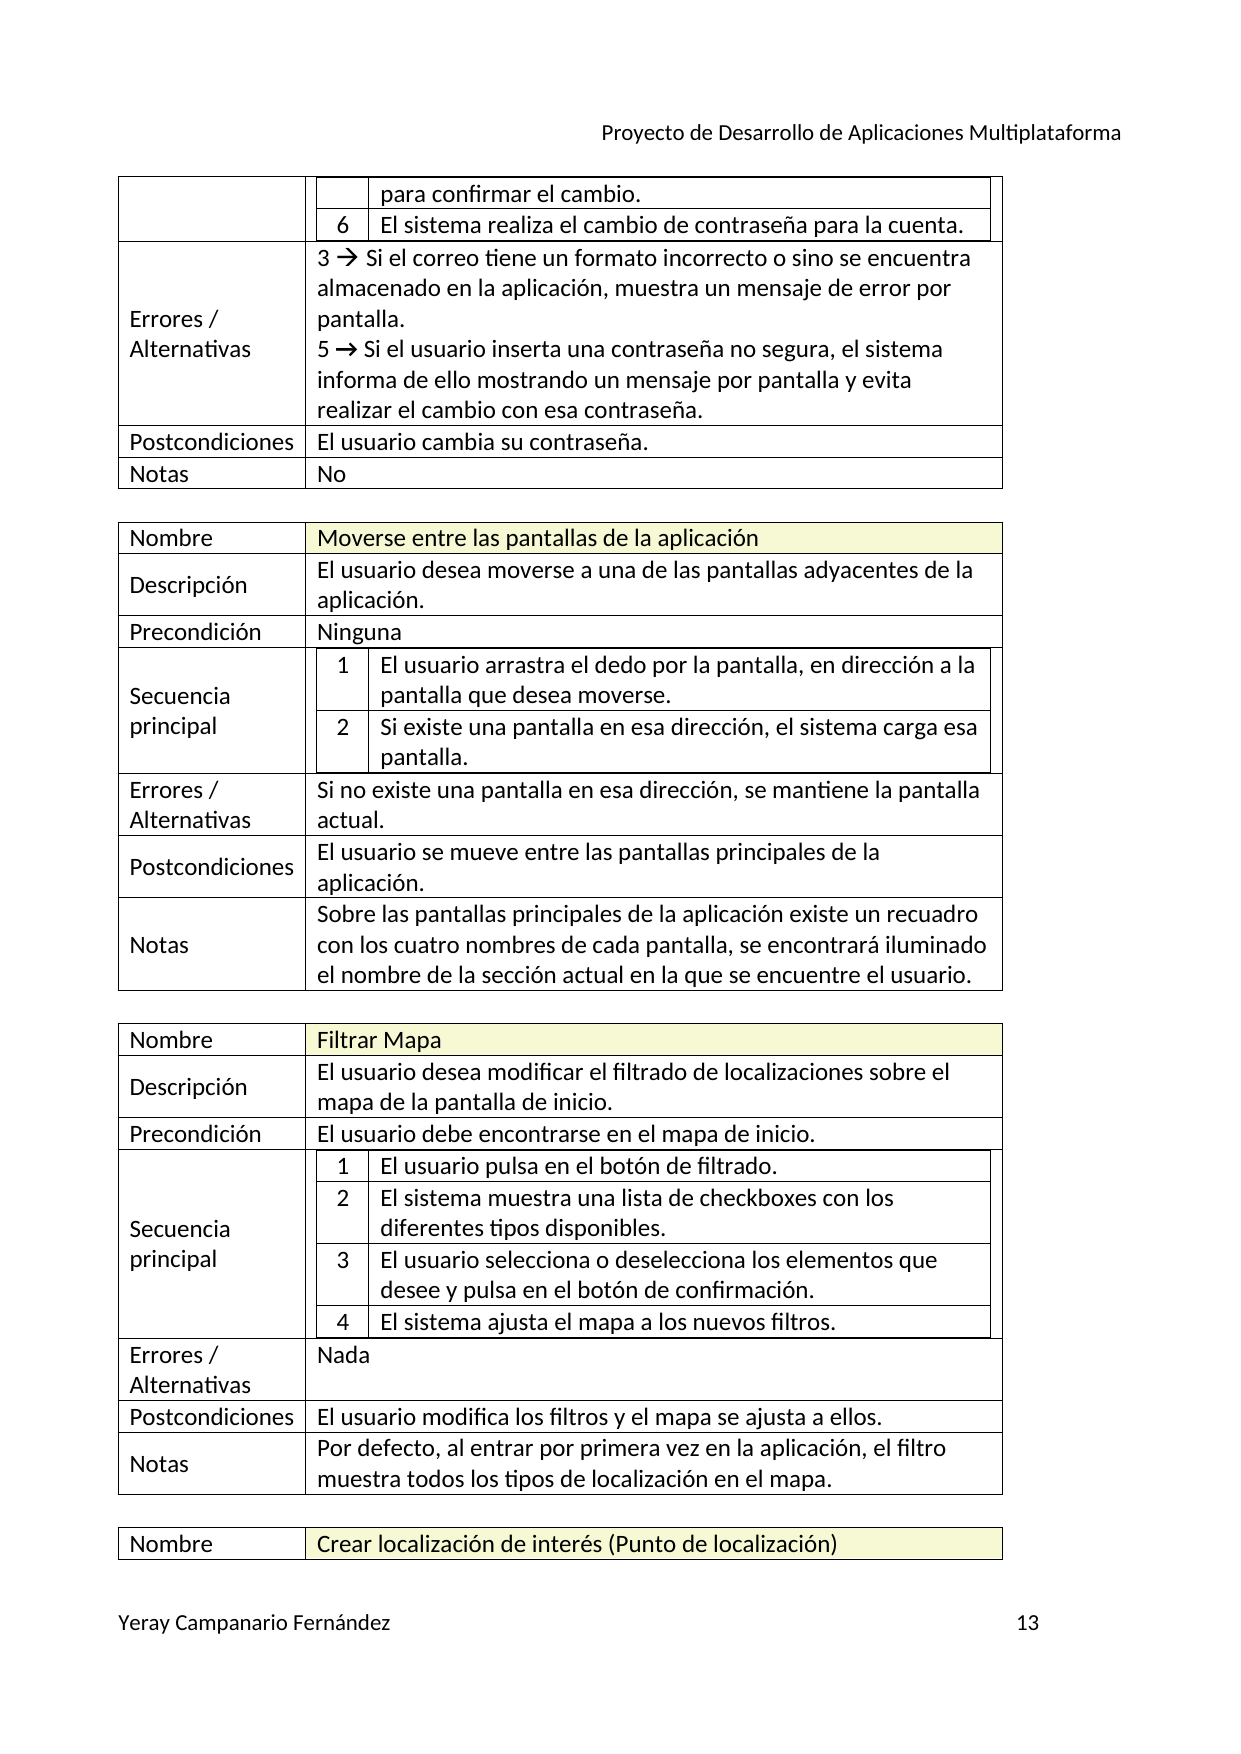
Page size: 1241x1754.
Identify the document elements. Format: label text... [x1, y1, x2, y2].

table_cell Errores / Alternativas [119, 242, 305, 425]
table_cell El sistema realiza el cambio de contraseña para la cuenta. [369, 209, 990, 240]
table_cell Errores / Alternativas [119, 774, 305, 835]
table_header Nombre [119, 523, 305, 553]
table_cell Si existe una pantalla en esa dirección, el sistema carga esa pantalla. [369, 711, 990, 772]
table_cell No [306, 458, 1002, 488]
table_cell El sistema muestra una lista de checkboxes con los diferentes tipos disponibles. [369, 1182, 990, 1243]
table_cell [991, 1150, 1002, 1338]
table_cell El usuario selecciona o deselecciona los elementos que desee y pulsa en el botón de confirmación. [369, 1244, 990, 1305]
table_header Nombre [119, 1024, 305, 1055]
table_cell Si no existe una pantalla en esa dirección, se mantiene la pantalla actual. [306, 774, 1002, 835]
table_header Nombre [119, 1528, 305, 1558]
table_header El usuario pulsa en el botón de filtrado. [369, 1151, 990, 1181]
table_header Moverse entre las pantallas de la aplicación [306, 523, 1002, 553]
table_cell [317, 178, 368, 208]
table_cell El usuario modifica los filtros y el mapa se ajusta a ellos. [306, 1401, 1002, 1432]
table_cell Sobre las pantallas principales de la aplicación existe un recuadro con los cuatro nombres de cada pantalla, se encontrará iluminado el nombre de la sección actual en la que se encuentre el usuario. [306, 898, 1002, 990]
table_cell para confirmar el cambio. [369, 178, 990, 208]
table_cell Secuencia principal [119, 648, 305, 773]
table_cell Precondición [119, 1118, 305, 1148]
table_cell [306, 1150, 316, 1338]
table_cell El usuario cambia su contraseña. [306, 426, 1002, 457]
table_cell Notas [119, 1433, 305, 1494]
table_header Filtrar Mapa [306, 1024, 1002, 1055]
table_cell Postcondiciones [119, 1401, 305, 1432]
table_cell El sistema ajusta el mapa a los nuevos filtros. [369, 1306, 990, 1337]
table_cell [119, 177, 305, 241]
table_cell Postcondiciones [119, 426, 305, 457]
table_header 1 [317, 649, 368, 710]
table_header El usuario arrastra el dedo por la pantalla, en dirección a la pantalla que desea moverse. [369, 649, 990, 710]
table_header Crear localización de interés (Punto de localización) [306, 1528, 1002, 1558]
table_cell 2 [317, 711, 368, 772]
table_cell Precondición [119, 616, 305, 647]
table_cell Errores / Alternativas [119, 1339, 305, 1400]
table_cell [306, 648, 316, 773]
table_cell El usuario desea moverse a una de las pantallas adyacentes de la aplicación. [306, 554, 1002, 615]
table_header 1 [317, 1151, 368, 1181]
table_cell Postcondiciones [119, 836, 305, 897]
table_cell Secuencia principal [119, 1150, 305, 1338]
table_cell [991, 177, 1002, 241]
table_cell El usuario debe encontrarse en el mapa de inicio. [306, 1118, 1002, 1148]
table_cell 2 [317, 1182, 368, 1243]
table_cell 3  Si el correo tiene un formato incorrecto o sino se encuentra almacenado en la aplicación, muestra un mensaje de error por pantalla. 5 → Si el usuario inserta una contraseña no segura, el sistema informa de ello mostrando un mensaje por pantalla y evita realizar el cambio con esa contraseña. [306, 242, 1002, 425]
table_cell 4 [317, 1306, 368, 1337]
table_cell [991, 648, 1002, 773]
table_cell El usuario se mueve entre las pantallas principales de la aplicación. [306, 836, 1002, 897]
table_cell Notas [119, 458, 305, 488]
table_cell Nada [306, 1339, 1002, 1400]
table_cell Notas [119, 898, 305, 990]
table_cell Descripción [119, 554, 305, 615]
table_cell 3 [317, 1244, 368, 1305]
table_cell El usuario desea modificar el filtrado de localizaciones sobre el mapa de la pantalla de inicio. [306, 1056, 1002, 1117]
table_cell Descripción [119, 1056, 305, 1117]
table_cell [306, 177, 316, 241]
table_cell Por defecto, al entrar por primera vez en la aplicación, el filtro muestra todos los tipos de localización en el mapa. [306, 1433, 1002, 1494]
table_cell Ninguna [306, 616, 1002, 647]
table_cell 6 [317, 209, 368, 240]
